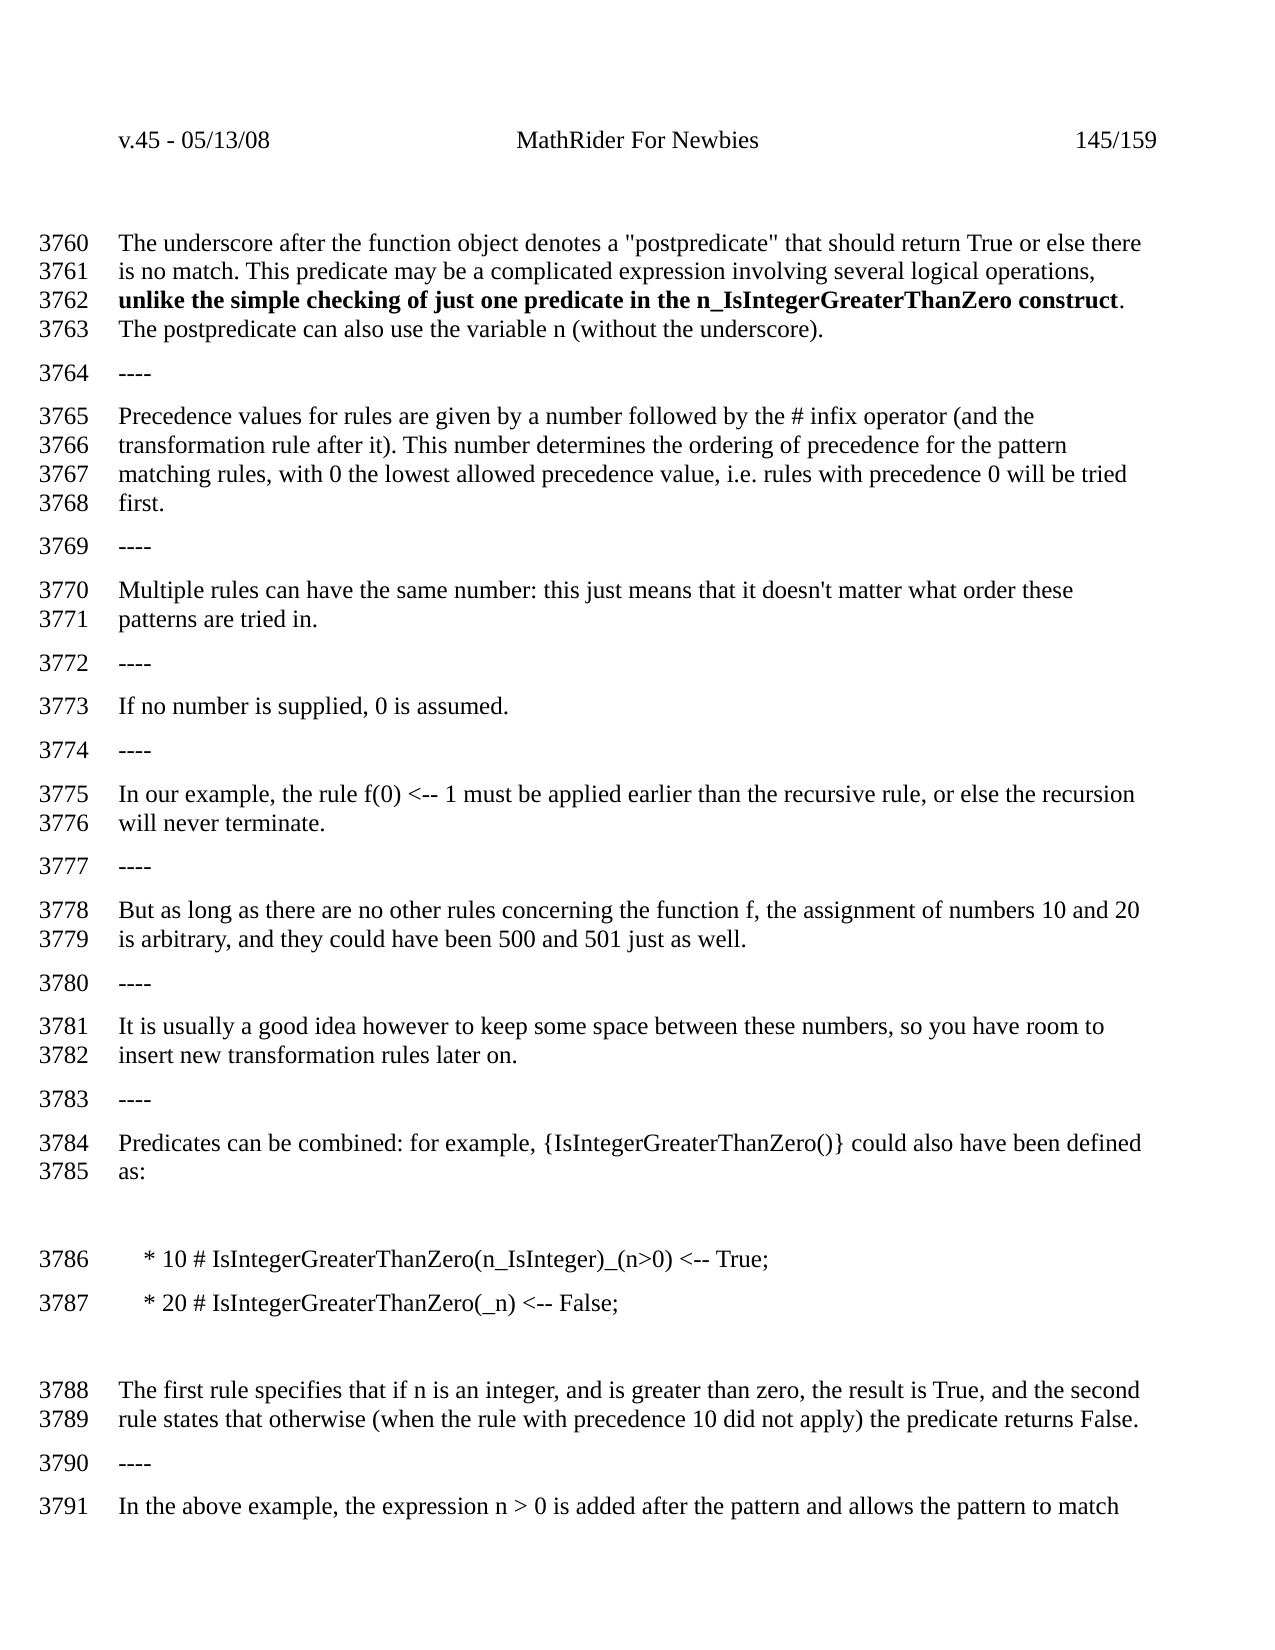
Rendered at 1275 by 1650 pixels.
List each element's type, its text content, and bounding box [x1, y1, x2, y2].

text ---- [118, 968, 1157, 996]
text ---- [118, 1448, 1157, 1476]
text But as long as there are no other rules concerning the function f, the assignment of numbers 10 and 20 is arbitrary, and they could have been 500 and 501 just as well. [118, 895, 1157, 953]
text In the above example, the expression n > 0 is added after the pattern and allows the pattern to match [118, 1491, 1157, 1520]
text If no number is supplied, 0 is assumed. [118, 691, 1157, 720]
text The underscore after the function object denotes a "postpredicate" that should return True or else there is no match. This predicate may be a complicated expression involving several logical operations, unlike the simple checking of just one predicate in the n_IsIntegerGreaterThanZero construct. The postpredicate can also use the variable n (without the underscore). [118, 228, 1157, 343]
text ---- [118, 851, 1157, 880]
text ---- [118, 531, 1157, 560]
text ---- [118, 1084, 1157, 1113]
text Multiple rules can have the same number: this just means that it doesn't matter what order these patterns are tried in. [118, 575, 1157, 633]
text ---- [118, 648, 1157, 676]
text Precedence values for rules are given by a number followed by the # infix operator (and the transformation rule after it). This number determines the ordering of precedence for the pattern matching rules, with 0 the lowest allowed precedence value, i.e. rules with precedence 0 will be tried first. [118, 401, 1157, 516]
text * 10 # IsIntegerGreaterThanZero(n_IsInteger)_(n>0) <-- True; [118, 1244, 1157, 1273]
text ---- [118, 358, 1157, 386]
text The first rule specifies that if n is an integer, and is greater than zero, the result is True, and the second rule states that otherwise (when the rule with precedence 10 did not apply) the predicate returns False. [118, 1375, 1157, 1433]
text In our example, the rule f(0) <-- 1 must be applied earlier than the recursive rule, or else the recursion will never terminate. [118, 779, 1157, 836]
text ---- [118, 735, 1157, 764]
text It is usually a good idea however to keep some space between these numbers, so you have room to insert new transformation rules later on. [118, 1011, 1157, 1069]
text * 20 # IsIntegerGreaterThanZero(_n) <-- False; [118, 1288, 1157, 1316]
text Predicates can be combined: for example, {IsIntegerGreaterThanZero()} could also have been defined as: [118, 1128, 1157, 1185]
